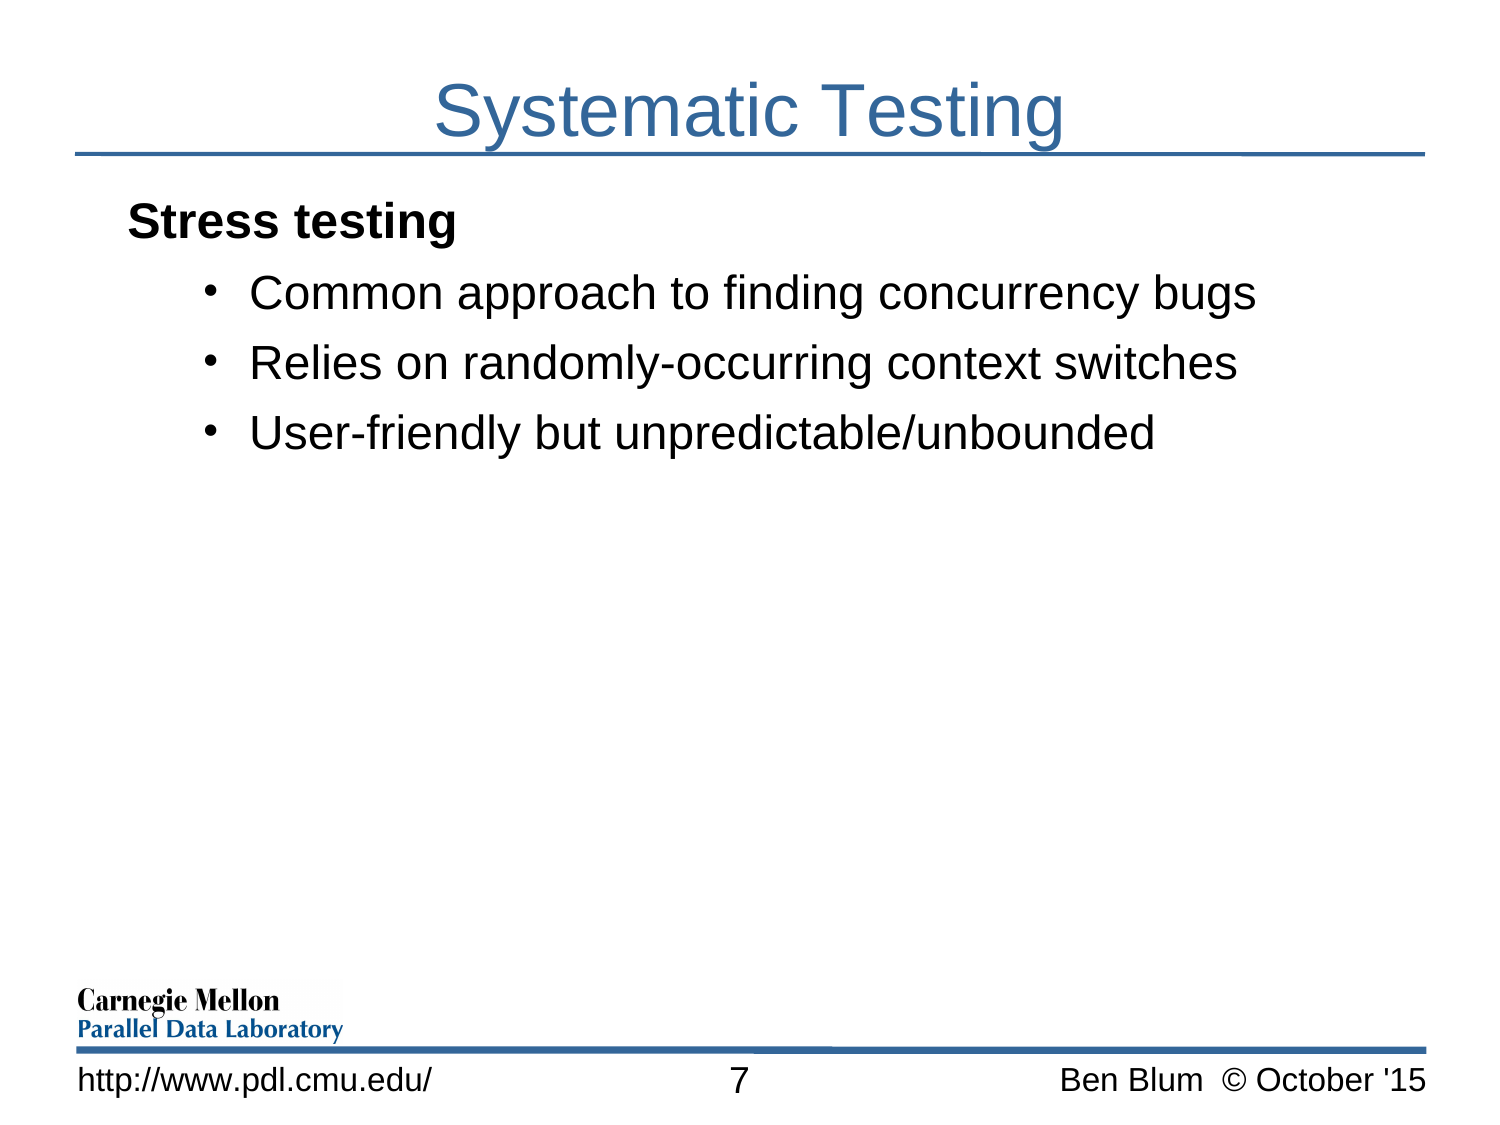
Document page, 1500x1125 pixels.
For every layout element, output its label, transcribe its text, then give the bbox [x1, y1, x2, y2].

list Stress testing Common approach to finding concurrency bugs Relies on randomly-occurring context switches User-friendly but unpredictable/unbounded [112, 181, 1426, 938]
title Systematic Testing [112, 49, 1388, 163]
picture [77, 979, 343, 1044]
